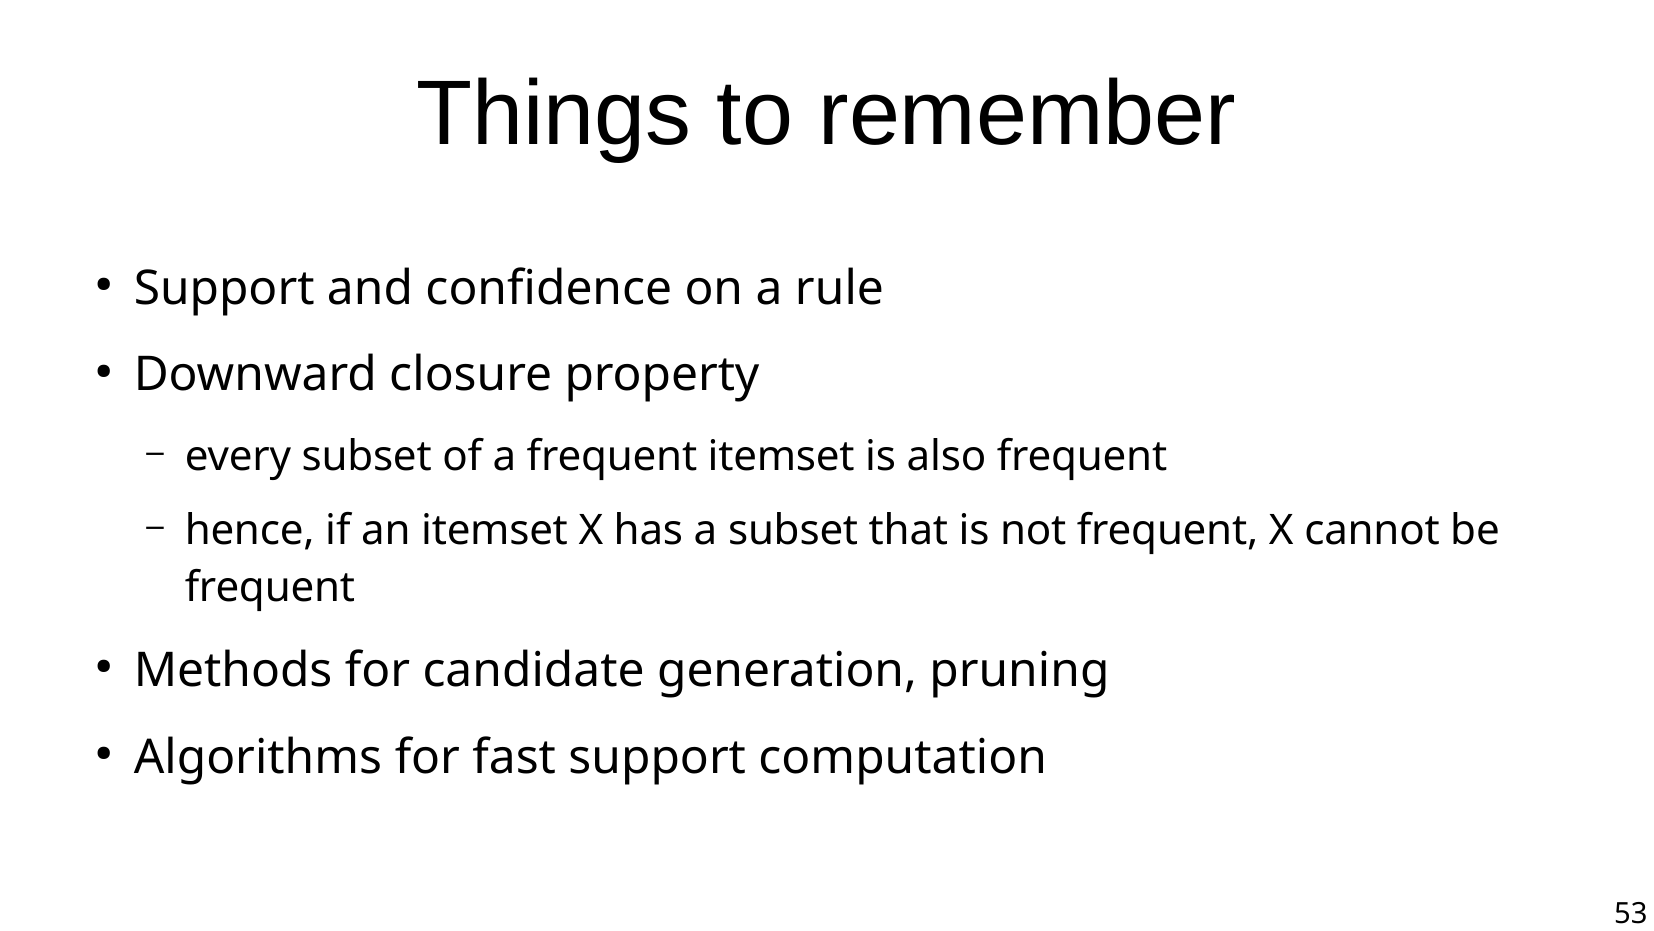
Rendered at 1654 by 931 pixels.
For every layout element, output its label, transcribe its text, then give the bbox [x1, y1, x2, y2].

list Support and confidence on a rule Downward closure property every subset of a frequent itemset is also frequent hence, if an itemset X has a subset that is not frequent, X cannot be frequent Methods for candidate generation, pruning Algorithms for fast support computation [82, 253, 1571, 793]
title Things to remember [82, 1, 1571, 226]
